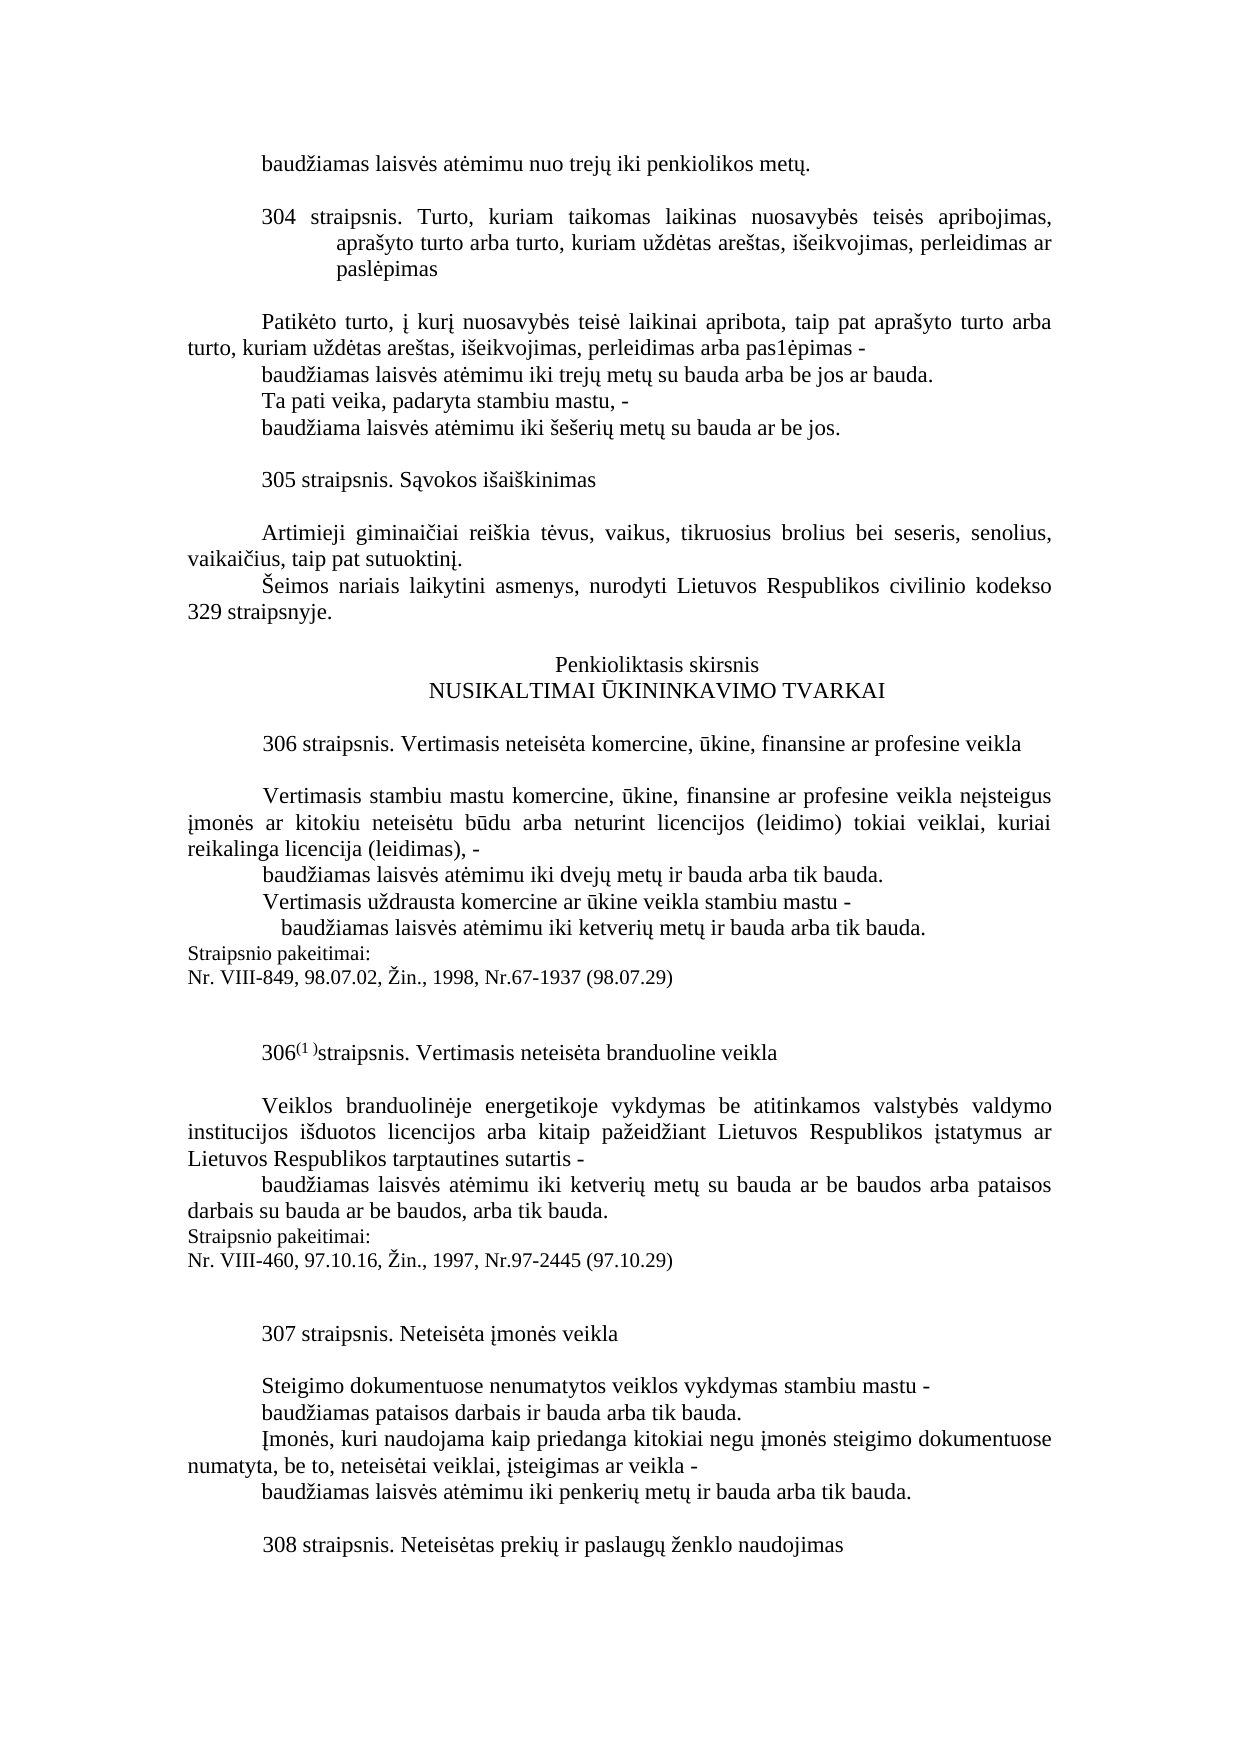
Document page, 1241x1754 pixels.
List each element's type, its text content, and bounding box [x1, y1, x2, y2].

text NUSIKALTIMAI ŪKININKAVIMO TVARKAI [187, 677, 1053, 703]
text 308 straipsnis. Neteisėtas prekių ir paslaugų ženklo naudojimas [187, 1531, 1053, 1557]
text Penkioliktasis skirsnis [187, 651, 1053, 677]
text baudžiamas laisvės atėmimu iki trejų metų su bauda arba be jos ar bauda. [187, 361, 1053, 387]
text baudžiamas laisvės atėmimu iki ketverių metų ir bauda arba tik bauda. [207, 914, 1053, 941]
text 306(1 )straipsnis. Vertimasis neteisėta branduoline veikla [187, 1039, 1053, 1066]
text Įmonės, kuri naudojama kaip priedanga kitokiai negu įmonės steigimo dokumentuose numatyta, be to, neteisėtai veiklai, įsteigimas ar veikla - [187, 1425, 1053, 1478]
text Veiklos branduolinėje energetikoje vykdymas be atitinkamos valstybės valdymo institucijos išduotos licencijos arba kitaip pažeidžiant Lietuvos Respublikos įstatymus ar Lietuvos Respublikos tarptautines sutartis - [187, 1092, 1053, 1171]
text Nr. VIII-460, 97.10.16, Žin., 1997, Nr.97-2445 (97.10.29) [187, 1248, 1053, 1272]
text Steigimo dokumentuose nenumatytos veiklos vykdymas stambiu mastu - [187, 1373, 1053, 1399]
text baudžiamas pataisos darbais ir bauda arba tik bauda. [187, 1399, 1053, 1425]
text Šeimos nariais laikytini asmenys, nurodyti Lietuvos Respublikos civilinio kodekso 329 straipsnyje. [187, 572, 1053, 624]
text Patikėto turto, į kurį nuosavybės teisė laikinai apribota, taip pat aprašyto turto arba turto, kuriam uždėtas areštas, išeikvojimas, perleidimas arba pas1ėpimas - [187, 308, 1053, 361]
text baudžiamas laisvės atėmimu iki dvejų metų ir bauda arba tik bauda. [187, 862, 1053, 888]
text baudžiamas laisvės atėmimu iki ketverių metų su bauda ar be baudos arba pataisos darbais su bauda ar be baudos, arba tik bauda. [187, 1171, 1053, 1224]
text 304 straipsnis. Turto, kuriam taikomas laikinas nuosavybės teisės apribojimas, aprašyto turto arba turto, kuriam uždėtas areštas, išeikvojimas, perleidimas ar paslėpimas [261, 203, 1053, 282]
text 305 straipsnis. Sąvokos išaiškinimas [206, 466, 1053, 493]
text Straipsnio pakeitimai: [187, 941, 1053, 965]
text Vertimasis uždrausta komercine ar ūkine veikla stambiu mastu - [187, 888, 1053, 914]
text baudžiamas laisvės atėmimu iki penkerių metų ir bauda arba tik bauda. [187, 1478, 1053, 1504]
text Vertimasis stambiu mastu komercine, ūkine, finansine ar profesine veikla neįsteigus įmonės ar kitokiu neteisėtu būdu arba neturint licencijos (leidimo) tokiai veiklai, kuriai reikalinga licencija (leidimas), - [187, 782, 1053, 862]
text Artimieji giminaičiai reiškia tėvus, vaikus, tikruosius brolius bei seseris, senolius, vaikaičius, taip pat sutuoktinį. [187, 519, 1053, 572]
text Straipsnio pakeitimai: [187, 1224, 1053, 1248]
text baudžiamas laisvės atėmimu nuo trejų iki penkiolikos metų. [206, 150, 1053, 176]
text Nr. VIII-849, 98.07.02, Žin., 1998, Nr.67-1937 (98.07.29) [187, 965, 1053, 989]
text 307 straipsnis. Neteisėta įmonės veikla [207, 1320, 1053, 1346]
text Ta pati veika, padaryta stambiu mastu, - [187, 387, 1053, 413]
text baudžiama laisvės atėmimu iki šešerių metų su bauda ar be jos. [187, 413, 1053, 440]
text 306 straipsnis. Vertimasis neteisėta komercine, ūkine, finansine ar profesine veikla [262, 730, 1053, 756]
